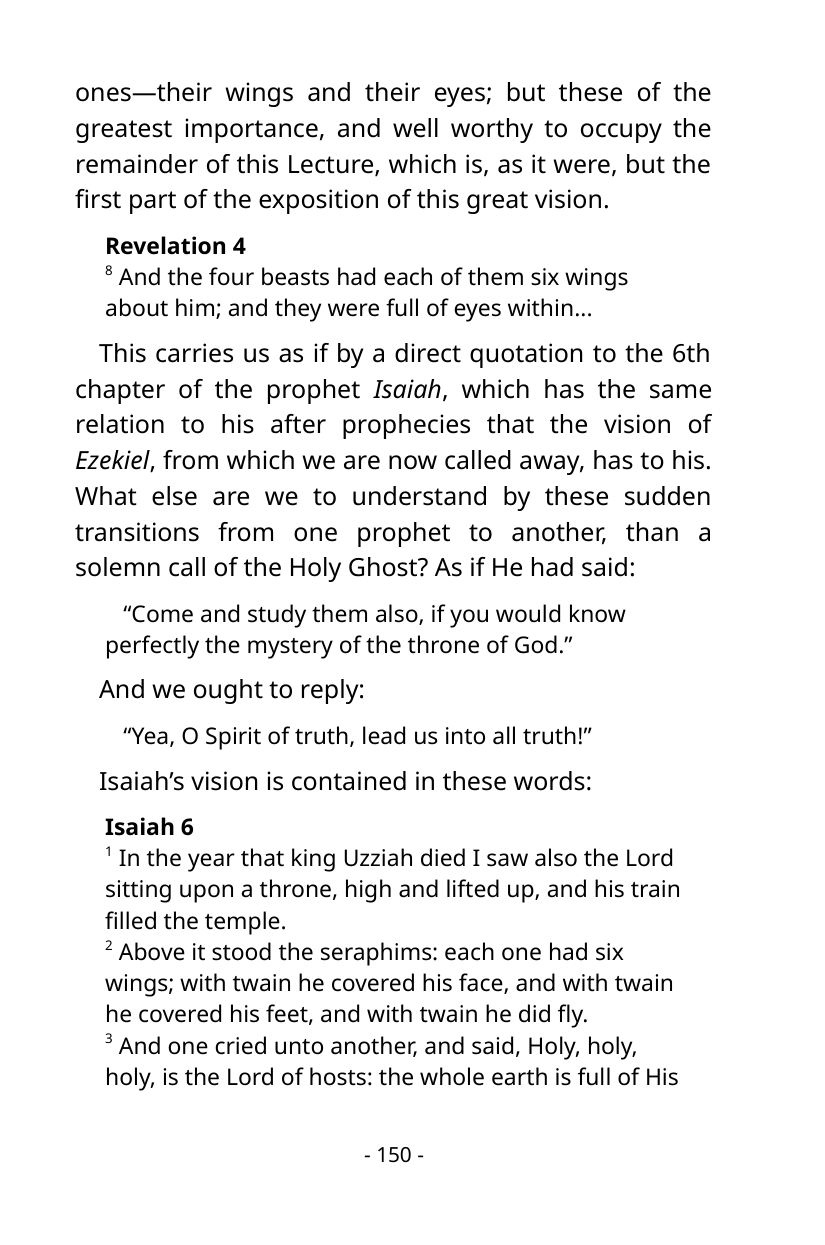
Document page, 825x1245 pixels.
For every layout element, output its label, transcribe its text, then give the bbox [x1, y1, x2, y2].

text 2 Above it stood the seraphims: each one had six wings; with twain he covered his face, and with twain he covered his feet, and with twain he did fly. [105, 936, 682, 1029]
text Revelation 4 [105, 230, 712, 261]
text This carries us as if by a direct quotation to the 6th chapter of the prophet Isaiah, which has the same relation to his after prophecies that the vision of Ezekiel, from which we are now called away, has to his. What else are we to understand by these sudden transitions from one prophet to another, than a solemn call of the Holy Ghost? As if He had said: [75, 336, 712, 584]
text 8 And the four beasts had each of them six wings about him; and they were full of eyes within... [105, 261, 682, 324]
text ones—their wings and their eyes; but these of the greatest importance, and well worthy to occupy the remainder of this Lecture, which is, as it were, but the first part of the exposition of this great vision. [75, 75, 712, 216]
text Isaiah 6 [105, 811, 712, 842]
text Isaiah’s vision is contained in these words: [75, 763, 712, 797]
text 1 In the year that king Uzziah died I saw also the Lord sitting upon a throne, high and lifted up, and his train filled the temple. [105, 842, 682, 936]
text And we ought to reply: [75, 672, 712, 706]
text 3 And one cried unto another, and said, Holy, holy, holy, is the Lord of hosts: the whole earth is full of His [105, 1029, 682, 1092]
text “Come and study them also, if you would know perfectly the mystery of the throne of God.” [105, 598, 682, 660]
text “Yea, O Spirit of truth, lead us into all truth!” [105, 720, 682, 751]
